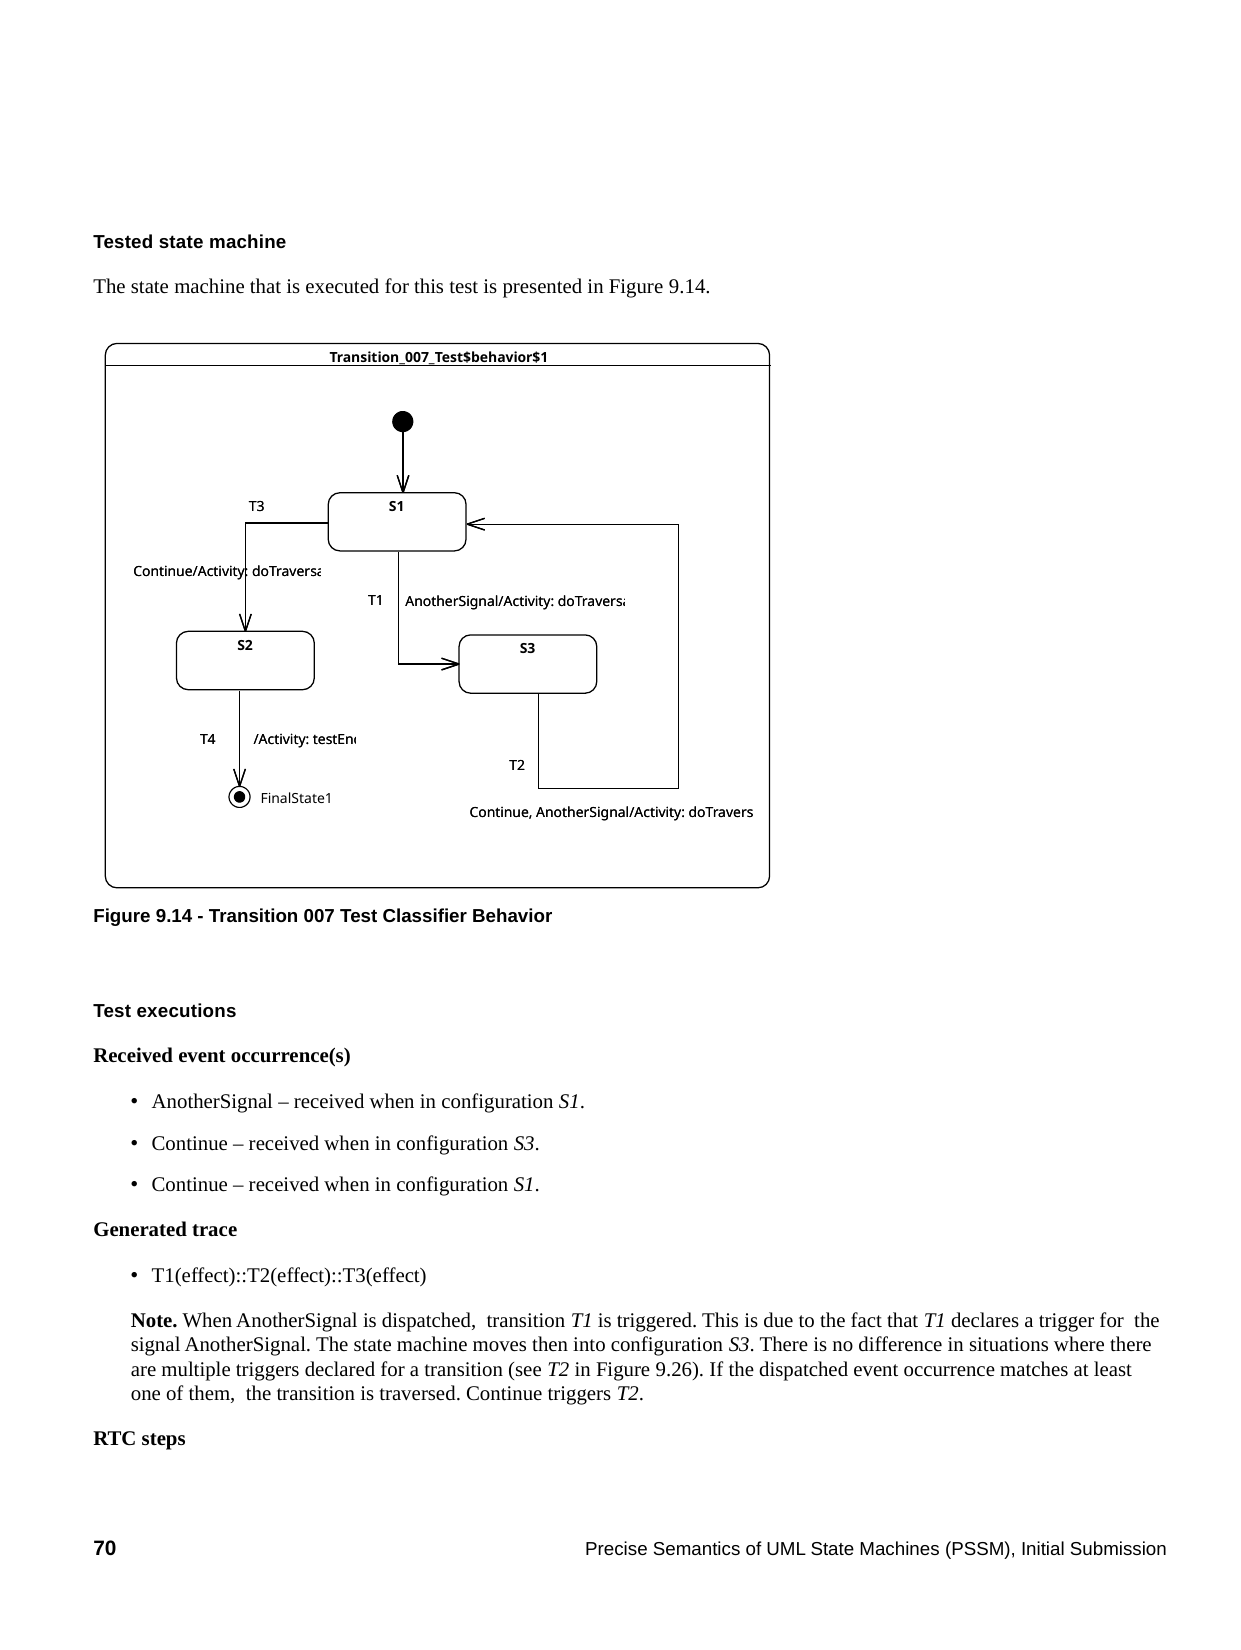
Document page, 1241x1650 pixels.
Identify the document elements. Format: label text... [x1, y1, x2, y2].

list Continue – received when in configuration S1. [131, 1171, 1164, 1196]
text Note. When AnotherSignal is dispatched, transition T1 is triggered. This is due to the fact that T1 declares a trigger for the signal AnotherSignal. The state machine moves then into configuration S3. There is no difference in situations where there are multiple triggers declared for a transition (see T2 in Figure 9.26). If the dispatched event occurrence matches at least one of them, the transition is traversed. Continue triggers T2. [131, 1308, 1164, 1404]
list AnotherSignal – received when in configuration S1. [131, 1088, 1164, 1113]
subtitle Tested state machine [93, 231, 1164, 253]
list Continue – received when in configuration S3. [131, 1129, 1164, 1154]
text Received event occurrence(s) [93, 1043, 1164, 1067]
text Generated trace [93, 1217, 1164, 1241]
text RTC steps [93, 1426, 1164, 1450]
text Figure 9.14 - Transition 007 Test Classifier Behavior [93, 331, 879, 926]
list T1(effect)::T2(effect)::T3(effect) [131, 1262, 1164, 1287]
subtitle Test executions [93, 1000, 1164, 1022]
text The state machine that is executed for this test is presented in Figure 9.14. [93, 274, 1164, 298]
